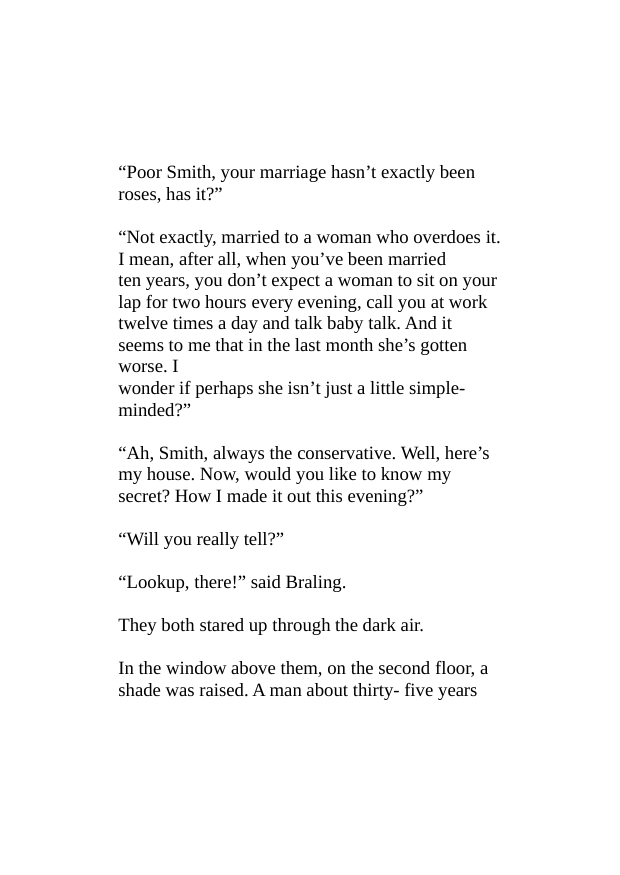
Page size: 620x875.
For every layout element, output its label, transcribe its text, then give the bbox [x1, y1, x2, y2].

text “Poor Smith, your marriage hasn’t exactly been roses, has it?” “Not exactly, married to a woman who overdoes it. I mean, after all, when you’ve been married ten years, you don’t expect a woman to sit on your lap for two hours every evening, call you at work twelve times a day and talk baby talk. And it seems to me that in the last month she’s gotten worse. I wonder if perhaps she isn’t just a little simple-minded?” “Ah, Smith, always the conservative. Well, here’s my house. Now, would you like to know my secret? How I made it out this evening?” “Will you really tell?” “Lookup, there!” said Braling. They both stared up through the dark air. In the window above them, on the second floor, a shade was raised. A man about thirty- five years [118, 118, 501, 700]
